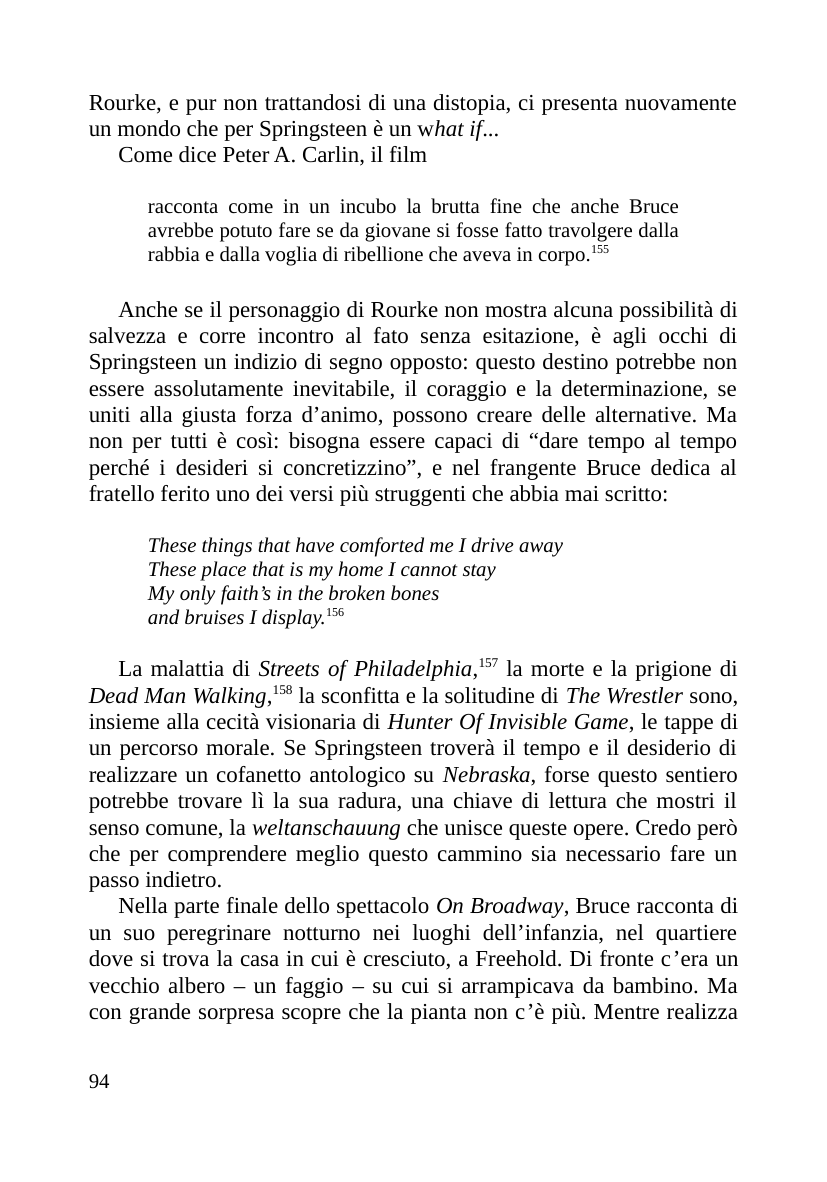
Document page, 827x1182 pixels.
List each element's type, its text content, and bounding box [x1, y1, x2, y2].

text These place that is my home I cannot stay [148, 557, 679, 581]
text La malattia di Streets of Philadelphia, la morte e la prigione di Dead Man Walking, la sconfitta e la solitudine di The Wrestler sono, insieme alla cecità visionaria di Hunter Of Invisible Game, le tappe di un percorso morale. Se Springsteen troverà il tempo e il desiderio di realizzare un cofanetto antologico su Nebraska, forse questo sentiero potrebbe trovare lì la sua radura, una chiave di lettura che mostri il senso comune, la weltanschauung che unisce queste opere. Credo però che per comprendere meglio questo cammino sia necessario fare un passo indietro. [88, 655, 738, 893]
text Come dice Peter A. Carlin, il film [88, 141, 738, 168]
text and bruises I display. [148, 605, 679, 629]
text These things that have comforted me I drive away [148, 533, 679, 557]
text Anche se il personaggio di Rourke non mostra alcuna possibilità di salvezza e corre incontro al fato senza esitazione, è agli occhi di Springsteen un indizio di segno opposto: questo destino potrebbe non essere assolutamente inevitabile, il coraggio e la determinazione, se uniti alla giusta forza d’animo, possono creare delle alternative. Ma non per tutti è così: bisogna essere capaci di “dare tempo al tempo perché i desideri si concretizzino”, e nel frangente Bruce dedica al fratello ferito uno dei versi più struggenti che abbia mai scritto: [88, 296, 738, 506]
text My only faith’s in the broken bones [148, 581, 679, 605]
text Nella parte finale dello spettacolo On Broadway, Bruce racconta di un suo peregrinare notturno nei luoghi dell’infanzia, nel quartiere dove si trova la casa in cui è cresciuto, a Freehold. Di fronte c’era un vecchio albero – un faggio – su cui si arrampicava da bambino. Ma con grande sorpresa scopre che la pianta non c’è più. Mentre realizza [88, 893, 738, 1024]
text racconta come in un incubo la brutta fine che anche Bruce avrebbe potuto fare se da giovane si fosse fatto travolgere dalla rabbia e dalla voglia di ribellione che aveva in corpo. [148, 194, 679, 266]
text Rourke, e pur non trattandosi di una distopia, ci presenta nuovamente un mondo che per Springsteen è un what if... [88, 88, 738, 141]
